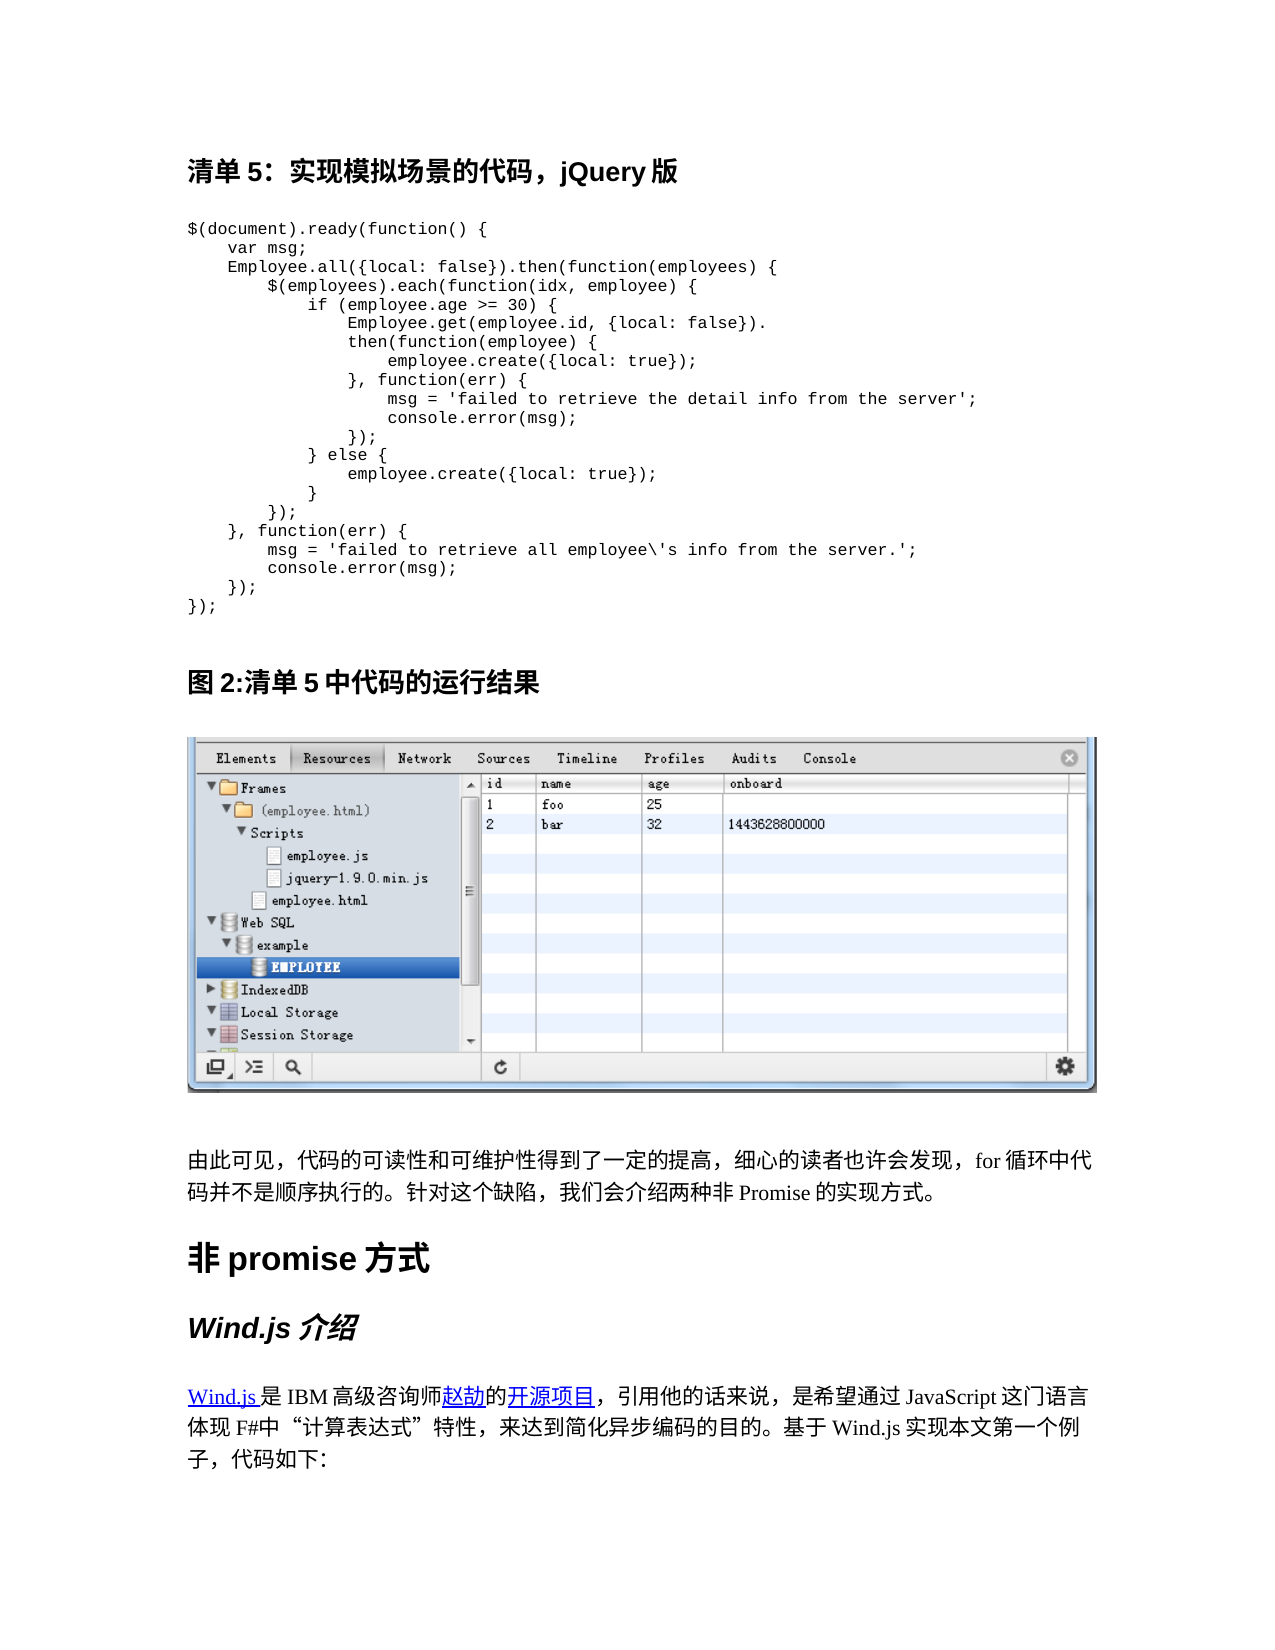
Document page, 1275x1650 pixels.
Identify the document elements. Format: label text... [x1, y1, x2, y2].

text Employee.all({local: false}).then(function(employees) { [187, 258, 1097, 277]
text var msg; [187, 239, 1097, 258]
text msg = 'failed to retrieve all employee\'s info from the server.'; [187, 541, 1097, 560]
text 由此可见，代码的可读性和可维护性得到了一定的提高，细心的读者也许会发现，for循环中代码并不是顺序执行的。针对这个缺陷，我们会介绍两种非Promise的实现方式。 [187, 1143, 1097, 1207]
text }, function(err) { [187, 522, 1097, 541]
text msg = 'failed to retrieve the detail info from the server'; [187, 390, 1097, 409]
text }); [187, 503, 1097, 522]
text } [187, 485, 1097, 503]
text }); [187, 428, 1097, 447]
subtitle 清单5：实现模拟场景的代码，jQuery版 [187, 150, 1097, 189]
text then(function(employee) { [187, 334, 1097, 353]
text if (employee.age >= 30) { [187, 296, 1097, 315]
subtitle Wind.js介绍 [187, 1305, 1097, 1347]
text $(document).ready(function() { [187, 221, 1097, 239]
picture [187, 737, 1097, 1093]
text Employee.get(employee.id, {local: false}). [187, 315, 1097, 334]
text $(employees).each(function(idx, employee) { [187, 277, 1097, 296]
text }); [187, 579, 1097, 598]
text console.error(msg); [187, 409, 1097, 428]
text console.error(msg); [187, 560, 1097, 579]
text employee.create({local: true}); [187, 466, 1097, 485]
subtitle 非promise方式 [187, 1232, 1097, 1280]
subtitle 图2:清单5中代码的运行结果 [187, 661, 1097, 731]
text }, function(err) { [187, 372, 1097, 390]
text employee.create({local: true}); [187, 353, 1097, 372]
text } else { [187, 447, 1097, 466]
text }); [187, 598, 1097, 617]
text Wind.js是IBM高级咨询师赵劼的开源项目，引用他的话来说，是希望通过JavaScript这门语言体现F#中“计算表达式”特性，来达到简化异步编码的目的。基于Wind.js实现本文第一个例子，代码如下： [187, 1379, 1097, 1474]
